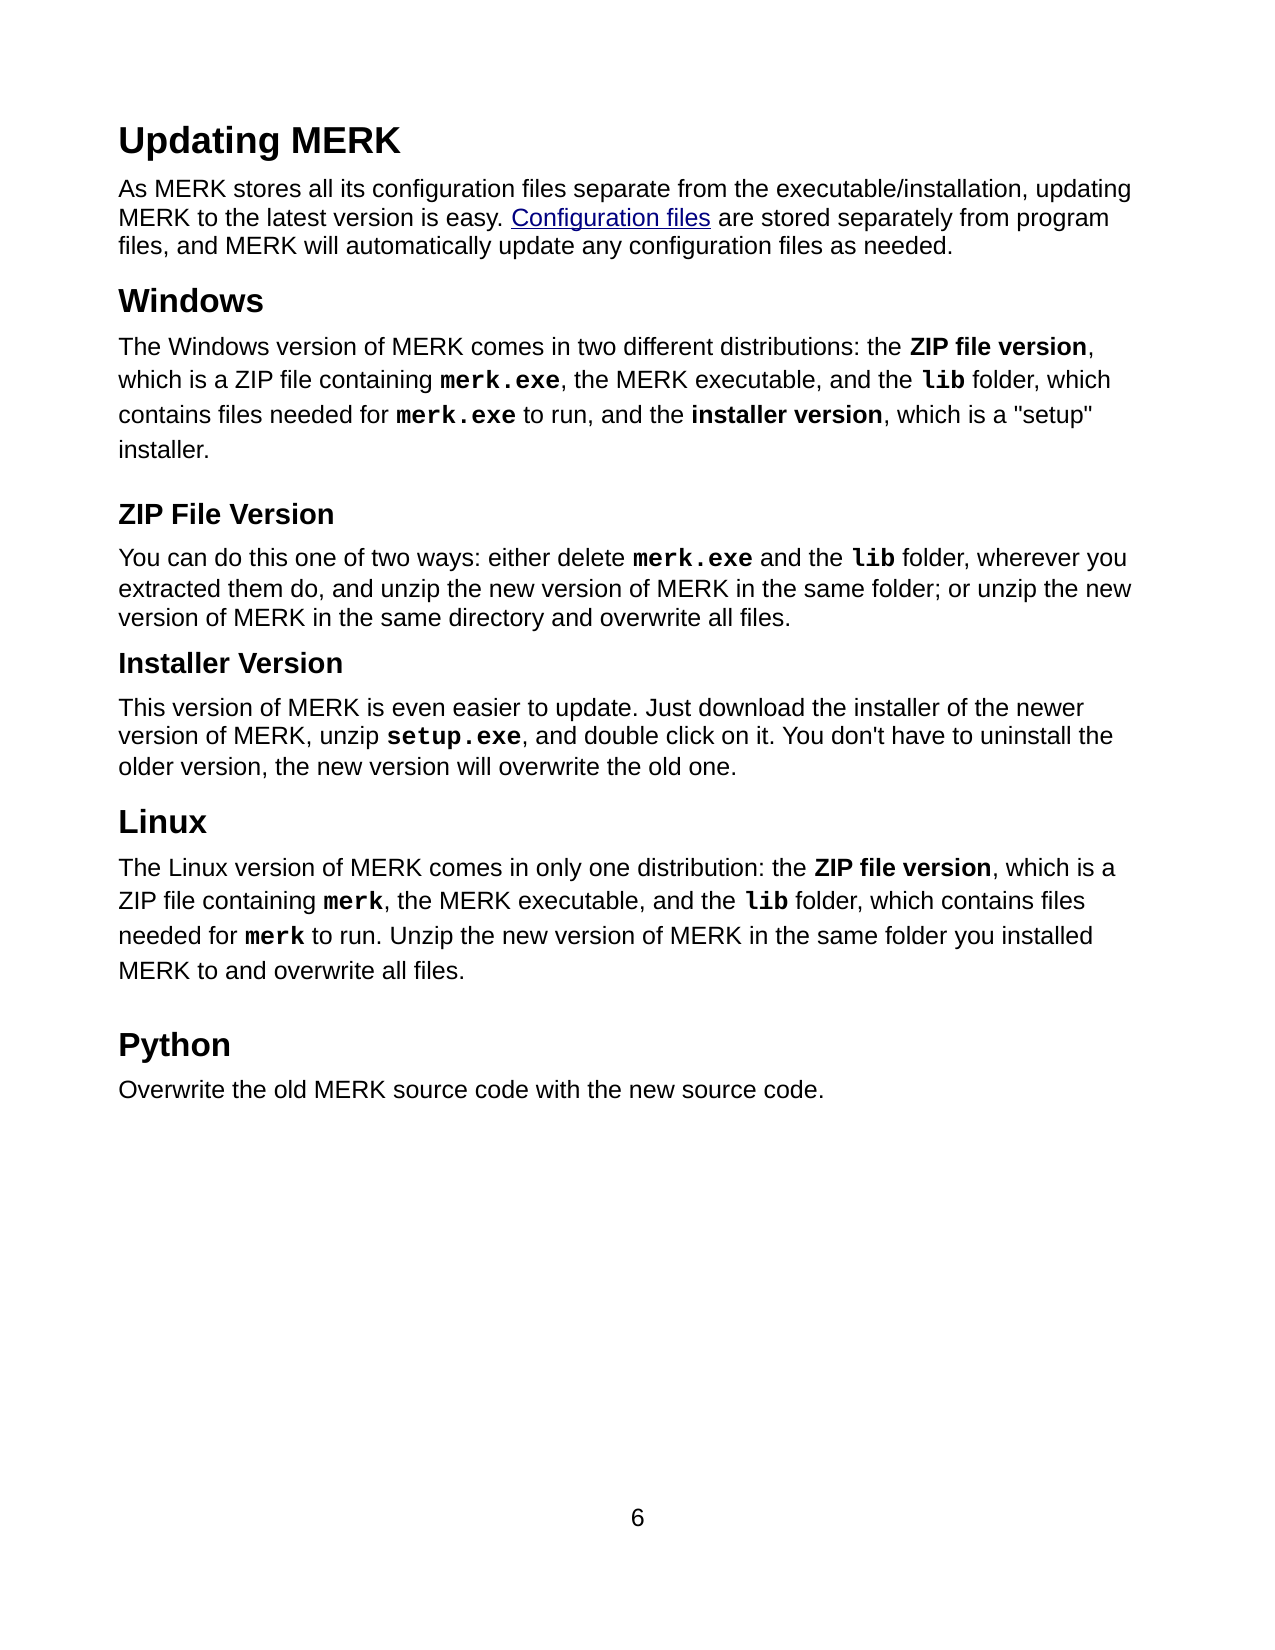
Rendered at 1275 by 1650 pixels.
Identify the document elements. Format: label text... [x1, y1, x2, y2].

subtitle Python [118, 1024, 1157, 1063]
subtitle Updating MERK [118, 118, 1157, 161]
text The Linux version of MERK comes in only one distribution: the ZIP file version, which is a ZIP file containing merk, the MERK executable, and the lib folder, which contains files needed for merk to run. Unzip the new version of MERK in the same folder you installed MERK to and overwrite all files. [118, 853, 1157, 985]
text This version of MERK is even easier to update. Just download the installer of the newer version of MERK, unzip setup.exe, and double click on it. You don't have to uninstall the older version, the new version will overwrite the old one. [118, 692, 1157, 781]
text You can do this one of two ways: either delete merk.exe and the lib folder, wherever you extracted them do, and unzip the new version of MERK in the same folder; or unzip the new version of MERK in the same directory and overwrite all files. [118, 543, 1157, 632]
text As MERK stores all its configuration files separate from the executable/installation, updating MERK to the latest version is easy. Configuration files are stored separately from program files, and MERK will automatically update any configuration files as needed. [118, 174, 1157, 260]
subtitle Linux [118, 802, 1157, 840]
subtitle ZIP File Version [118, 497, 1157, 531]
text The Windows version of MERK comes in two different distributions: the ZIP file version, which is a ZIP file containing merk.exe, the MERK executable, and the lib folder, which contains files needed for merk.exe to run, and the installer version, which is a "setup" installer. [118, 332, 1157, 464]
subtitle Windows [118, 281, 1157, 319]
text Overwrite the old MERK source code with the new source code. [118, 1076, 1157, 1104]
subtitle Installer Version [118, 646, 1157, 680]
